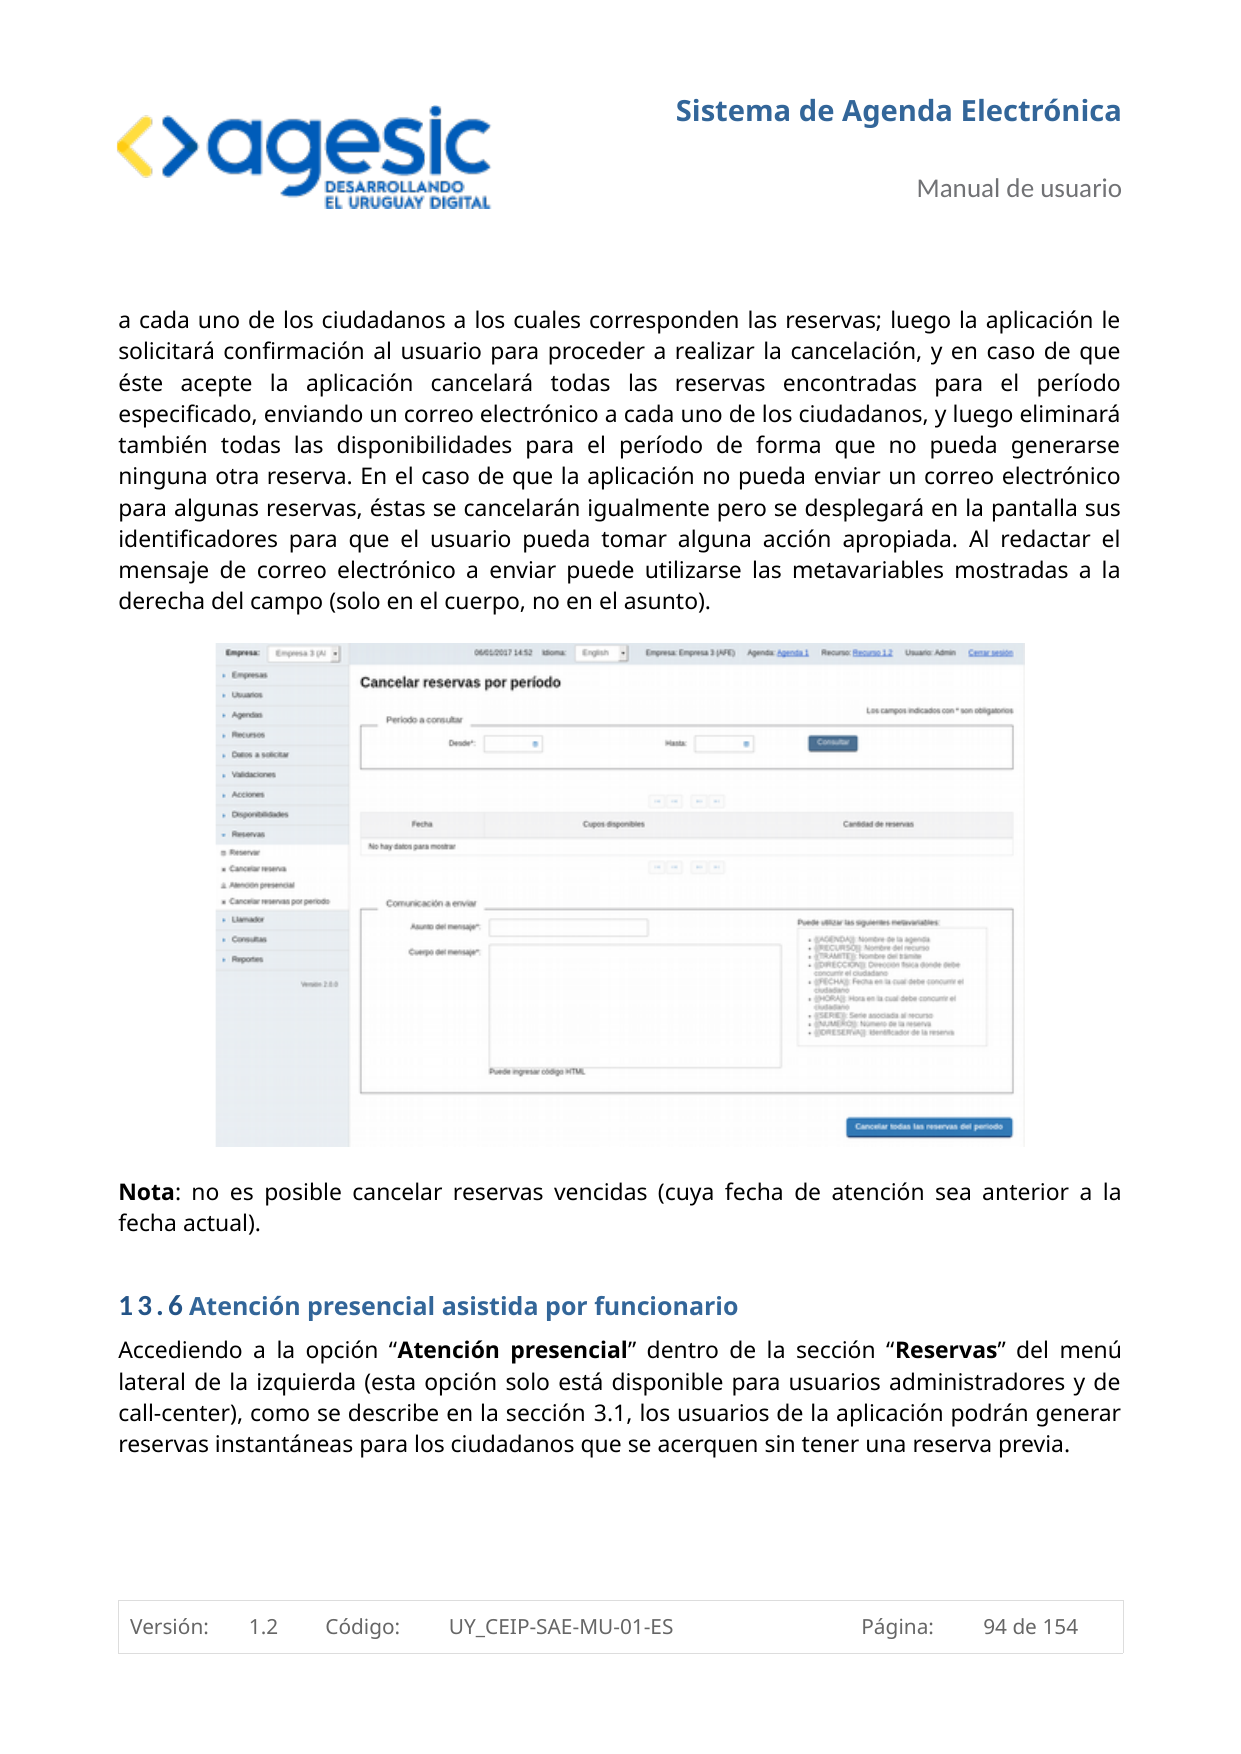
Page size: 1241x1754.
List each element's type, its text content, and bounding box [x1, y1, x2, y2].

subtitle Atención presencial asistida por funcionario [118, 1287, 1122, 1322]
text Accediendo a la opción “Atención presencial” dentro de la sección “Reservas” del menú lateral de la izquierda (esta opción solo está disponible para usuarios administradores y de call-center), como se describe en la sección 3.1, los usuarios de la aplicación podrán generar reservas instantáneas para los ciudadanos que se acerquen sin tener una reserva previa. [118, 1334, 1122, 1459]
text a cada uno de los ciudadanos a los cuales corresponden las reservas; luego la aplicación le solicitará confirmación al usuario para proceder a realizar la cancelación, y en caso de que éste acepte la aplicación cancelará todas las reservas encontradas para el período especificado, enviando un correo electrónico a cada uno de los ciudadanos, y luego eliminará también todas las disponibilidades para el período de forma que no pueda generarse ninguna otra reserva. En el caso de que la aplicación no pueda enviar un correo electrónico para algunas reservas, éstas se cancelarán igualmente pero se desplegará en la pantalla sus identificadores para que el usuario pueda tomar alguna acción apropiada. Al redactar el mensaje de correo electrónico a enviar puede utilizarse las metavariables mostradas a la derecha del campo (solo en el cuerpo, no en el asunto). [118, 304, 1122, 617]
picture [215, 643, 1025, 1147]
text Nota: no es posible cancelar reservas vencidas (cuya fecha de atención sea anterior a la fecha actual). [118, 1147, 1122, 1238]
picture [116, 105, 492, 209]
